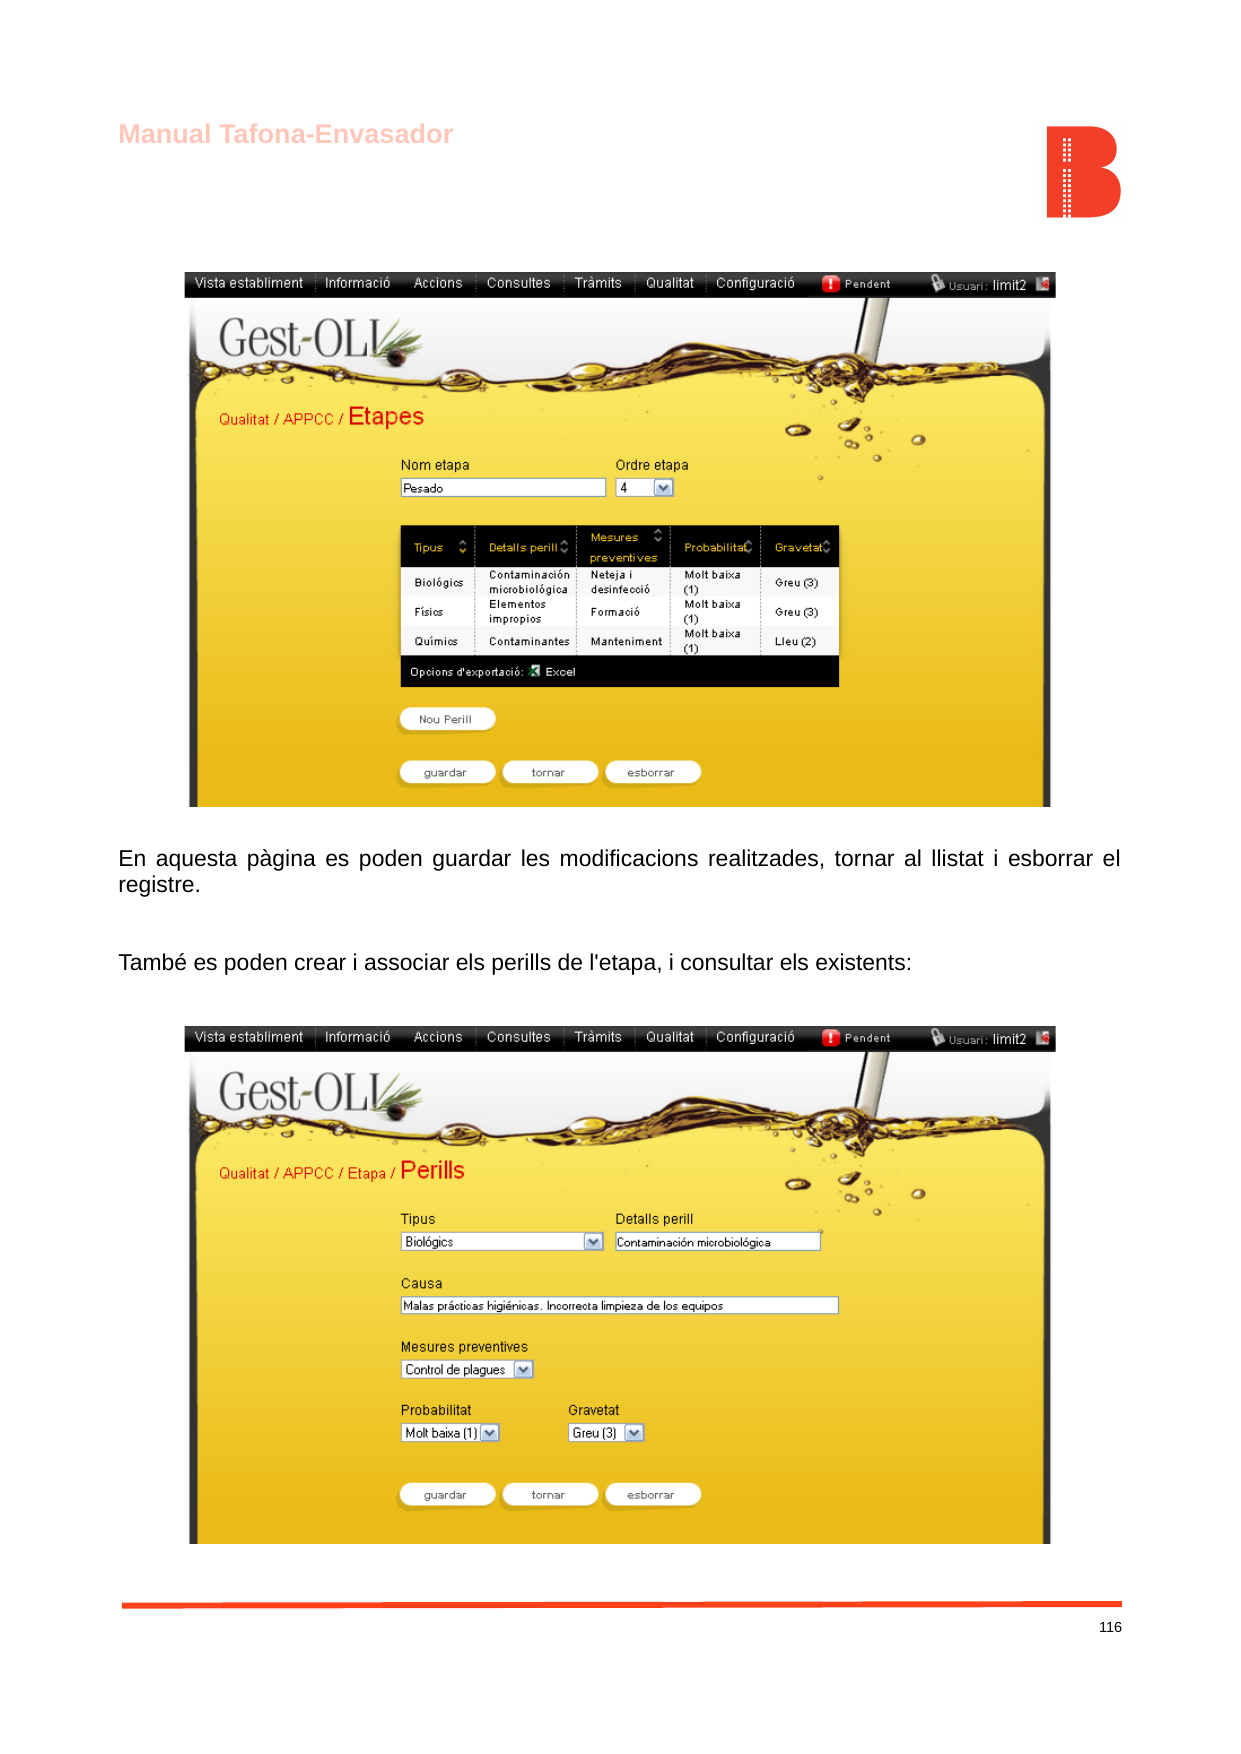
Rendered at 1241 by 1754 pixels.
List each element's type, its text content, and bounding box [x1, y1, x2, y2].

text També es poden crear i associar els perills de l'etapa, i consultar els existents: [118, 949, 1122, 976]
text En aquesta pàgina es poden guardar les modificacions realitzades, tornar al llistat i esborrar el registre. [118, 845, 1122, 898]
picture [1036, 124, 1130, 221]
picture [184, 1026, 1056, 1544]
picture [184, 272, 1056, 807]
